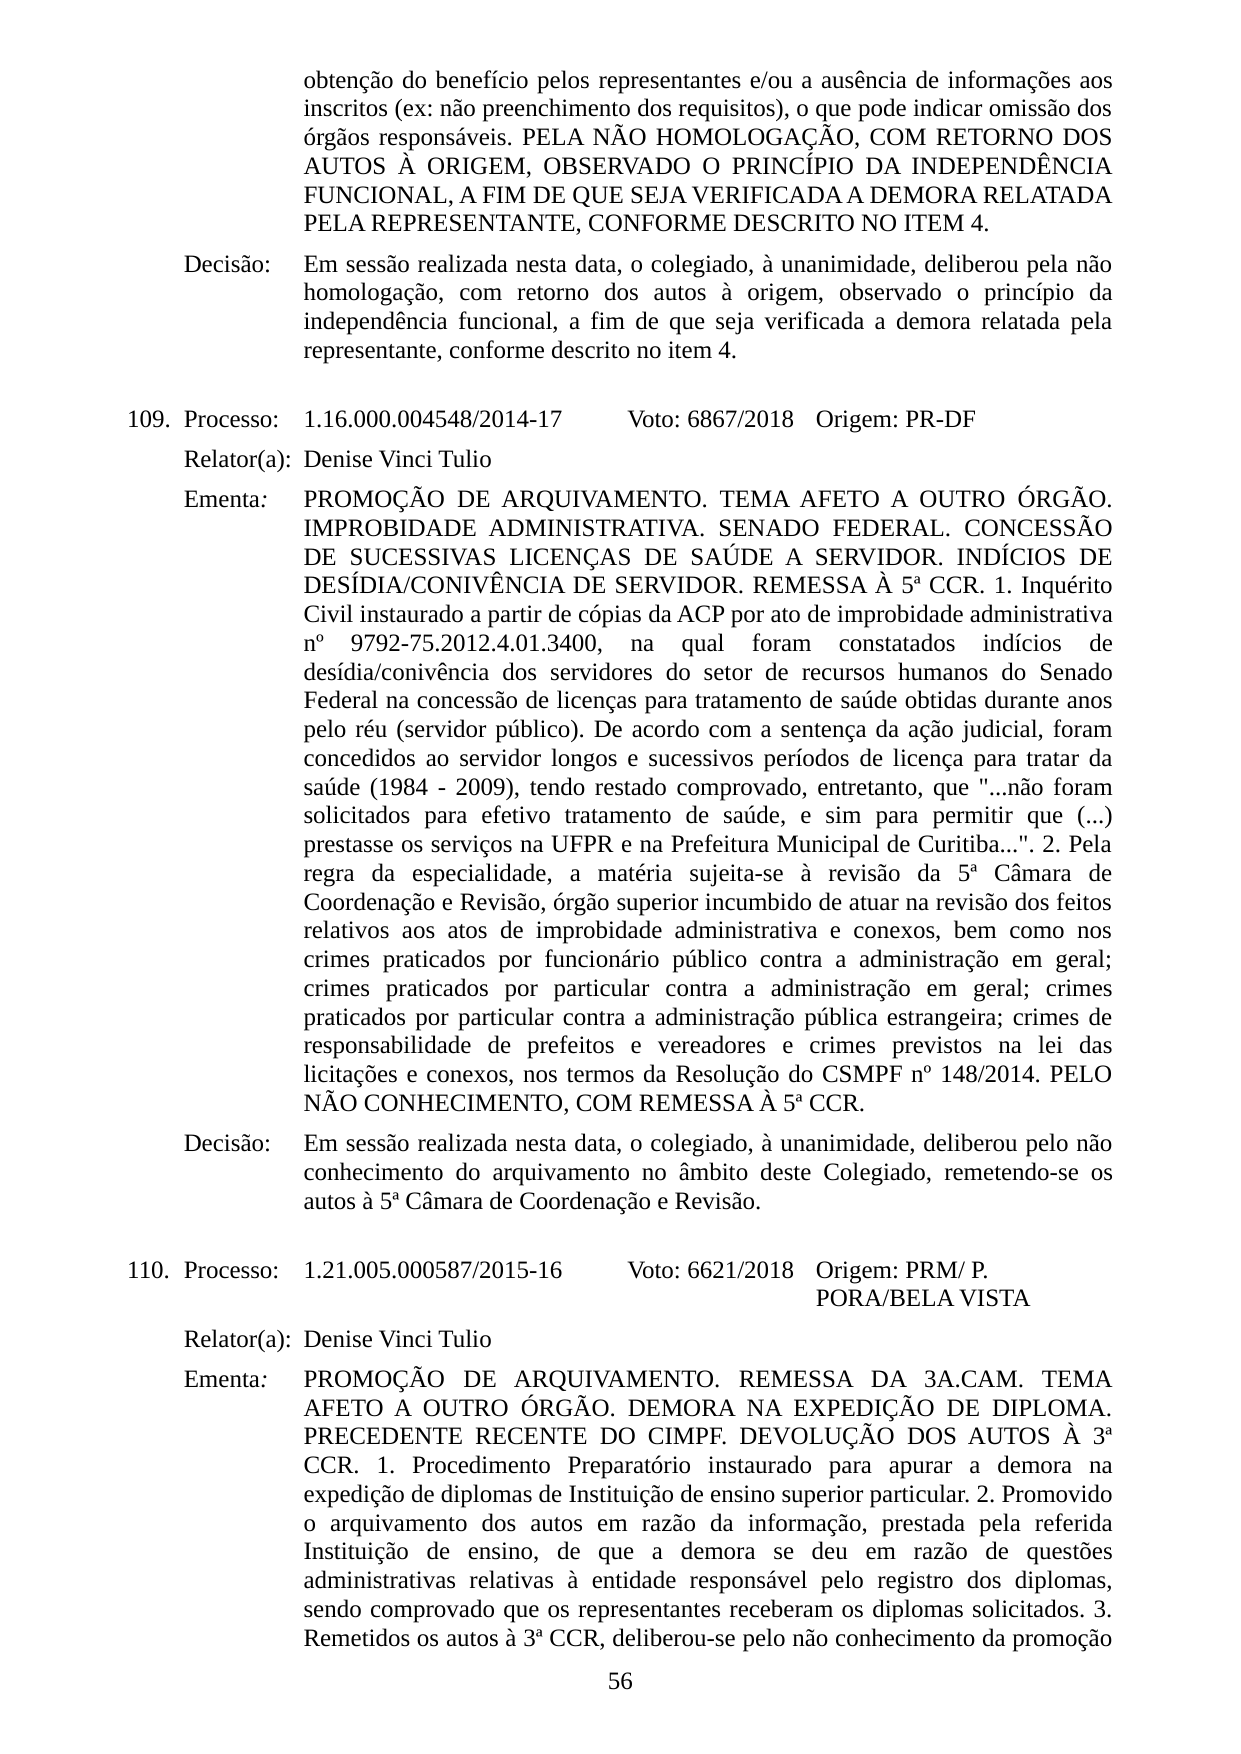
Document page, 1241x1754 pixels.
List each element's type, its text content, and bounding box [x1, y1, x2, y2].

table_cell Em sessão realizada nesta data, o colegiado, à unanimidade, deliberou pelo não conhecimento do arquivamento no âmbito deste Colegiado, remetendo-se os autos à 5ª Câmara de Coordenação e Revisão. [298, 1123, 1119, 1220]
table_header Origem: PRM/ P. PORA/BELA VISTA [810, 1249, 1119, 1318]
table_header 109. [121, 398, 178, 438]
table_header Processo: [178, 1249, 298, 1318]
table_cell Ementa: [178, 1358, 298, 1657]
table_header Origem: PR-DF [810, 398, 1119, 438]
table_cell Relator(a): [178, 439, 298, 479]
table_cell Denise Vinci Tulio [298, 439, 1119, 479]
table_cell PROMOÇÃO DE ARQUIVAMENTO. TEMA AFETO A OUTRO ÓRGÃO. IMPROBIDADE ADMINISTRATIVA. SENADO FEDERAL. CONCESSÃO DE SUCESSIVAS LICENÇAS DE SAÚDE A SERVIDOR. INDÍCIOS DE DESÍDIA/CONIVÊNCIA DE SERVIDOR. REMESSA À 5ª CCR. 1. Inquérito Civil instaurado a partir de cópias da ACP por ato de improbidade administrativa nº 9792-75.2012.4.01.3400, na qual foram constatados indícios de desídia/conivência dos servidores do setor de recursos humanos do Senado Federal na concessão de licenças para tratamento de saúde obtidas durante anos pelo réu (servidor público). De acordo com a sentença da ação judicial, foram concedidos ao servidor longos e sucessivos períodos de licença para tratar da saúde (1984 - 2009), tendo restado comprovado, entretanto, que "...não foram solicitados para efetivo tratamento de saúde, e sim para permitir que (...) prestasse os serviços na UFPR e na Prefeitura Municipal de Curitiba...". 2. Pela regra da especialidade, a matéria sujeita-se à revisão da 5ª Câmara de Coordenação e Revisão, órgão superior incumbido de atuar na revisão dos feitos relativos aos atos de improbidade administrativa e conexos, bem como nos crimes praticados por funcionário público contra a administração em geral; crimes praticados por particular contra a administração em geral; crimes praticados por particular contra a administração pública estrangeira; crimes de responsabilidade de prefeitos e vereadores e crimes previstos na lei das licitações e conexos, nos termos da Resolução do CSMPF nº 148/2014. PELO NÃO CONHECIMENTO, COM REMESSA À 5ª CCR. [298, 479, 1119, 1123]
table_cell Em sessão realizada nesta data, o colegiado, à unanimidade, deliberou pela não homologação, com retorno dos autos à origem, observado o princípio da independência funcional, a fim de que seja verificada a demora relatada pela representante, conforme descrito no item 4. [298, 243, 1119, 369]
table_cell [121, 479, 178, 1123]
table_cell Decisão: [178, 1123, 298, 1220]
table_cell [121, 1358, 178, 1657]
table_cell [121, 1123, 178, 1220]
table_cell obtenção do benefício pelos representantes e/ou a ausência de informações aos inscritos (ex: não preenchimento dos requisitos), o que pode indicar omissão dos órgãos responsáveis. PELA NÃO HOMOLOGAÇÃO, COM RETORNO DOS AUTOS À ORIGEM, OBSERVADO O PRINCÍPIO DA INDEPENDÊNCIA FUNCIONAL, A FIM DE QUE SEJA VERIFICADA A DEMORA RELATADA PELA REPRESENTANTE, CONFORME DESCRITO NO ITEM 4. [298, 59, 1119, 243]
table_header Processo: [178, 398, 298, 438]
table_header Voto: 6867/2018 [621, 398, 810, 438]
table_cell [178, 59, 298, 243]
table_header 110. [121, 1249, 178, 1318]
table_cell Decisão: [178, 243, 298, 369]
table_header 1.16.000.004548/2014-17 [298, 398, 621, 438]
table_cell Relator(a): [178, 1318, 298, 1358]
table_cell [121, 59, 178, 243]
table_cell PROMOÇÃO DE ARQUIVAMENTO. REMESSA DA 3A.CAM. TEMA AFETO A OUTRO ÓRGÃO. DEMORA NA EXPEDIÇÃO DE DIPLOMA. PRECEDENTE RECENTE DO CIMPF. DEVOLUÇÃO DOS AUTOS À 3ª CCR. 1. Procedimento Preparatório instaurado para apurar a demora na expedição de diplomas de Instituição de ensino superior particular. 2. Promovido o arquivamento dos autos em razão da informação, prestada pela referida Instituição de ensino, de que a demora se deu em razão de questões administrativas relativas à entidade responsável pelo registro dos diplomas, sendo comprovado que os representantes receberam os diplomas solicitados. 3. Remetidos os autos à 3ª CCR, deliberou-se pelo não conhecimento da promoção [298, 1358, 1119, 1657]
table_cell [121, 1318, 178, 1358]
table_cell Denise Vinci Tulio [298, 1318, 1119, 1358]
table_cell [121, 243, 178, 369]
table_header 1.21.005.000587/2015-16 [298, 1249, 621, 1318]
table_cell Ementa: [178, 479, 298, 1123]
table_header Voto: 6621/2018 [621, 1249, 810, 1318]
table_cell [121, 439, 178, 479]
